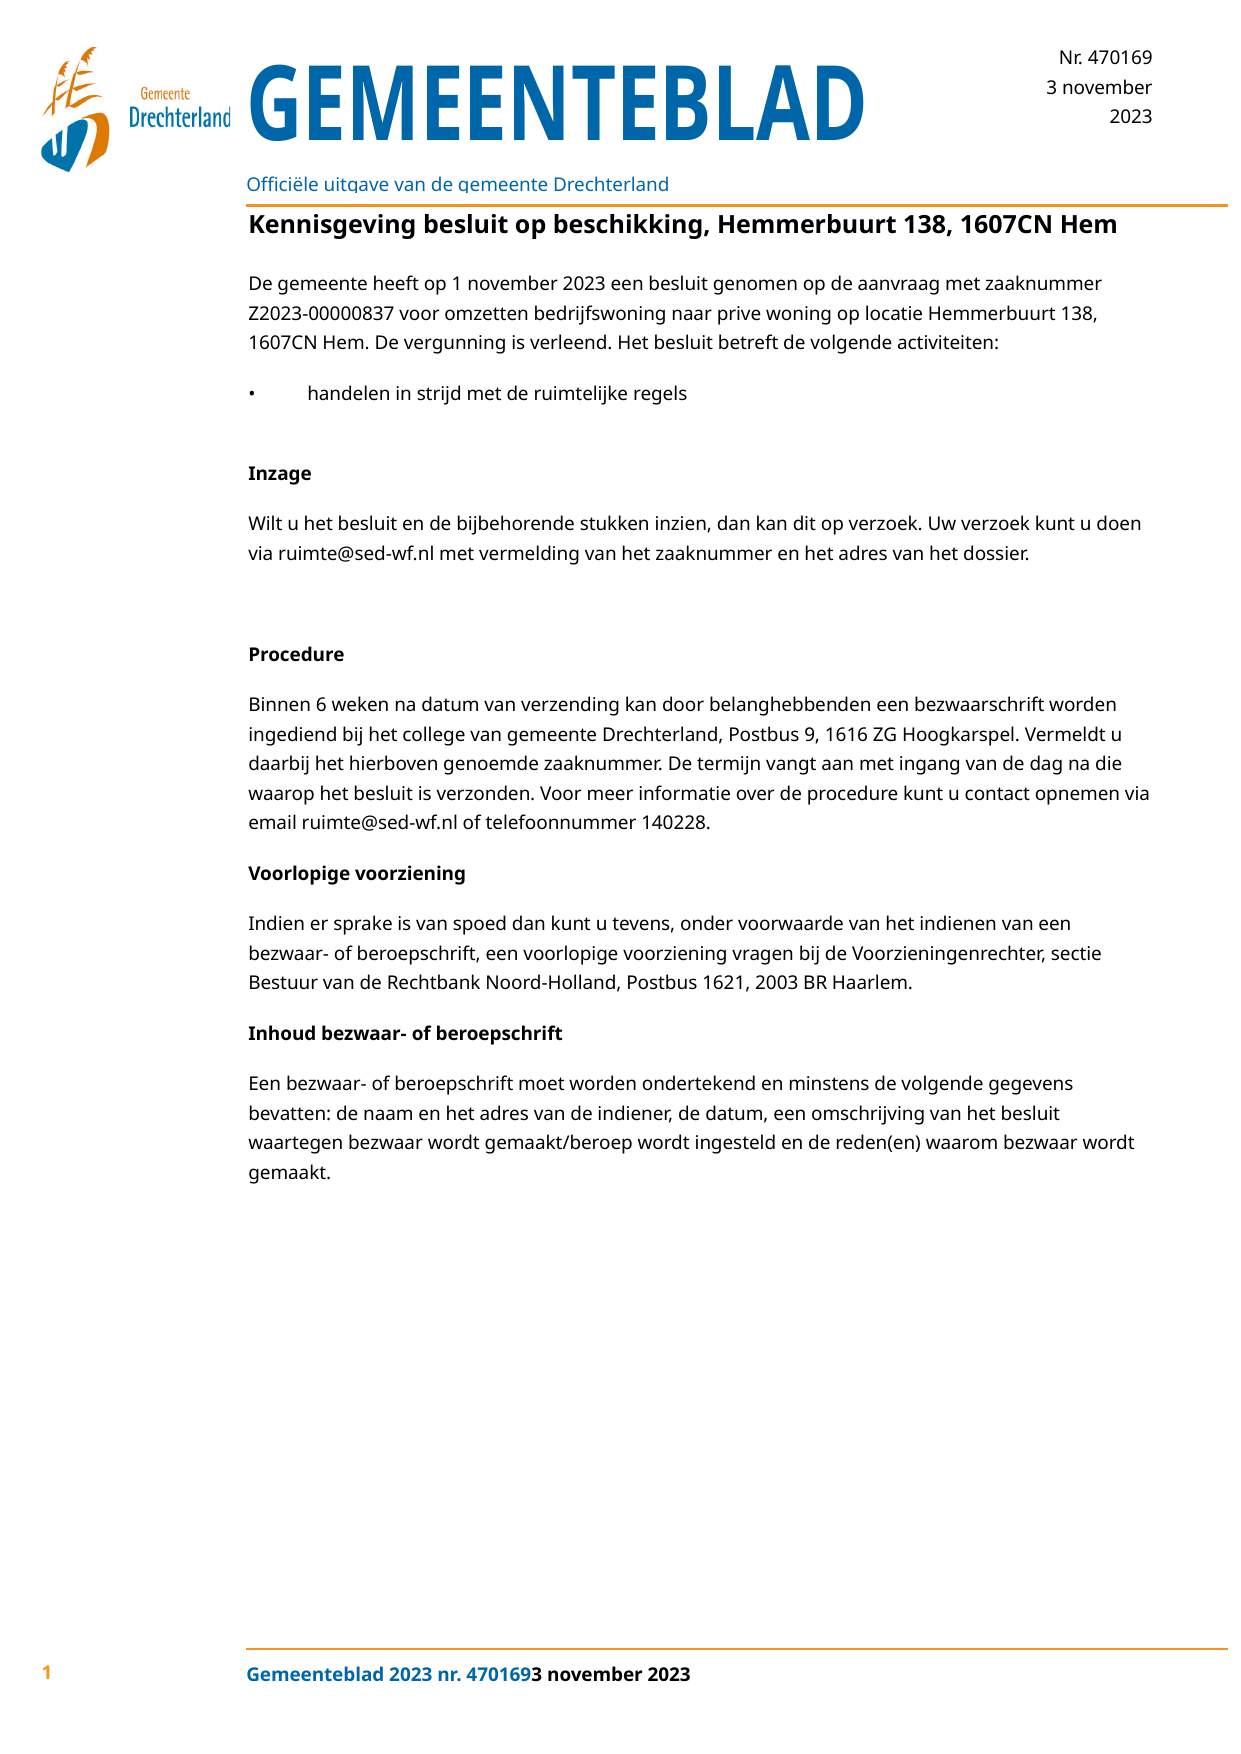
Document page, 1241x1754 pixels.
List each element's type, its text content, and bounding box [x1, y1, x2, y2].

picture [41, 47, 231, 172]
text Binnen 6 weken na datum van verzending kan door belanghebbenden een bezwaarschrift worden ingediend bij het college van gemeente Drechterland, Postbus 9, 1616 ZG Hoogkarspel. Vermeldt u daarbij het hierboven genoemde zaaknummer. De termijn vangt aan met ingang van de dag na die waarop het besluit is verzonden. Voor meer informatie over de procedure kunt u contact opnemen via email ruimte@sed-wf.nl of telefoonnummer 140228. [248, 691, 1152, 835]
text Een bezwaar- of beroepschrift moet worden ondertekend en minstens de volgende gegevens bevatten: de naam en het adres van de indiener, de datum, een omschrijving van het besluit waartegen bezwaar wordt gemaakt/beroep wordt ingesteld en de reden(en) waarom bezwaar wordt gemaakt. [248, 1070, 1152, 1185]
text Voorlopige voorziening [248, 860, 1152, 886]
text Inhoud bezwaar- of beroepschrift [248, 1020, 1152, 1046]
text Indien er sprake is van spoed dan kunt u tevens, onder voorwaarde van het indienen van een bezwaar- of beroepschrift, een voorlopige voorziening vragen bij de Voorzieningenrechter, sectie Bestuur van de Rechtbank Noord-Holland, Postbus 1621, 2003 BR Haarlem. [248, 910, 1152, 995]
list handelen in strijd met de ruimtelijke regels [248, 380, 1152, 406]
text Kennisgeving besluit op beschikking, Hemmerbuurt 138, 1607CN Hem [248, 207, 1152, 241]
picture [41, 158, 64, 172]
text Wilt u het besluit en de bijbehorende stukken inzien, dan kan dit op verzoek. Uw verzoek kunt u doen via ruimte@sed-wf.nl met vermelding van het zaaknummer en het adres van het dossier. [248, 510, 1152, 566]
text Inzage [248, 460, 1152, 486]
picture [226, 115, 231, 124]
text Procedure [248, 641, 1152, 666]
text De gemeente heeft op 1 november 2023 een besluit genomen op de aanvraag met zaaknummer Z2023-00000837 voor omzetten bedrijfswoning naar prive woning op locatie Hemmerbuurt 138, 1607CN Hem. De vergunning is verleend. Het besluit betreft de volgende activiteiten: [248, 270, 1152, 355]
